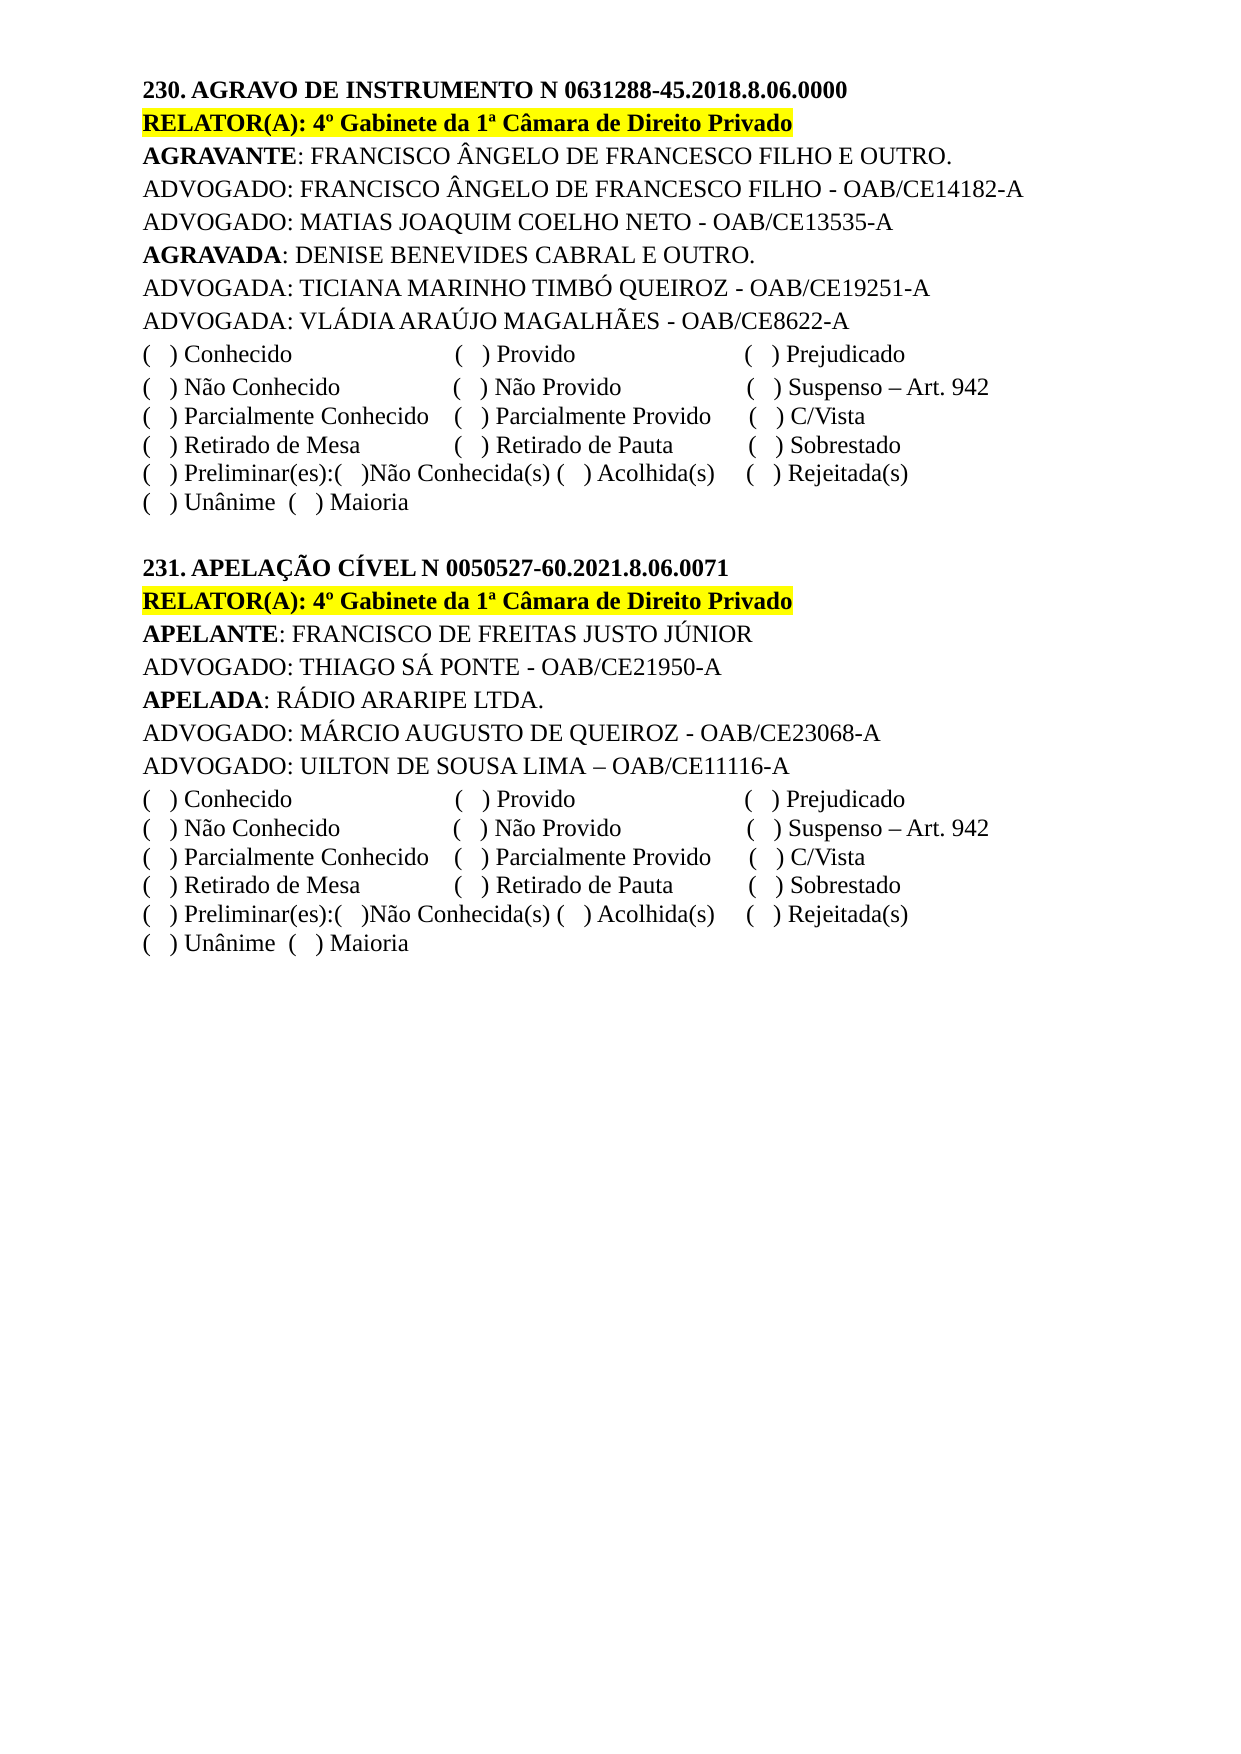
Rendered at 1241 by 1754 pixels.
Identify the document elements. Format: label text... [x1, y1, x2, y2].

text ( ) Parcialmente Conhecido ( ) Parcialmente Provido ( ) C/Vista [142, 401, 1158, 430]
text ( ) Não Conhecido ( ) Não Provido ( ) Suspenso – Art. 942 [142, 813, 1158, 842]
text ( ) Retirado de Mesa ( ) Retirado de Pauta ( ) Sobrestado [142, 430, 1158, 458]
text 230. AGRAVO DE INSTRUMENTO N 0631288-45.2018.8.06.0000 RELATOR(A): 4º Gabinete da 1ª Câmara de Direito Privado AGRAVANTE: FRANCISCO ÂNGELO DE FRANCESCO FILHO E OUTRO. ADVOGADO: FRANCISCO ÂNGELO DE FRANCESCO FILHO - OAB/CE14182-A ADVOGADO: MATIAS JOAQUIM COELHO NETO - OAB/CE13535-A AGRAVADA: DENISE BENEVIDES CABRAL E OUTRO. ADVOGADA: TICIANA MARINHO TIMBÓ QUEIROZ - OAB/CE19251-A ADVOGADA: VLÁDIA ARAÚJO MAGALHÃES - OAB/CE8622-A ( ) Conhecido ( ) Provido ( ) Prejudicado [142, 75, 1141, 368]
text ( ) Não Conhecido ( ) Não Provido ( ) Suspenso – Art. 942 [142, 372, 1158, 401]
text ( ) Unânime ( ) Maioria 231. APELAÇÃO CÍVEL N 0050527-60.2021.8.06.0071 RELATOR(A): 4º Gabinete da 1ª Câmara de Direito Privado APELANTE: FRANCISCO DE FREITAS JUSTO JÚNIOR ADVOGADO: THIAGO SÁ PONTE - OAB/CE21950-A APELADA: RÁDIO ARARIPE LTDA. ADVOGADO: MÁRCIO AUGUSTO DE QUEIROZ - OAB/CE23068-A ADVOGADO: UILTON DE SOUSA LIMA – OAB/CE11116-A [142, 487, 1141, 780]
text ( ) Conhecido ( ) Provido ( ) Prejudicado [142, 784, 1141, 813]
text ( ) Unânime ( ) Maioria [142, 928, 1141, 990]
text ( ) Preliminar(es):( )Não Conhecida(s) ( ) Acolhida(s) ( ) Rejeitada(s) [142, 899, 1158, 928]
text ( ) Retirado de Mesa ( ) Retirado de Pauta ( ) Sobrestado [142, 871, 1158, 899]
text ( ) Parcialmente Conhecido ( ) Parcialmente Provido ( ) C/Vista [142, 842, 1158, 871]
text ( ) Preliminar(es):( )Não Conhecida(s) ( ) Acolhida(s) ( ) Rejeitada(s) [142, 458, 1158, 487]
